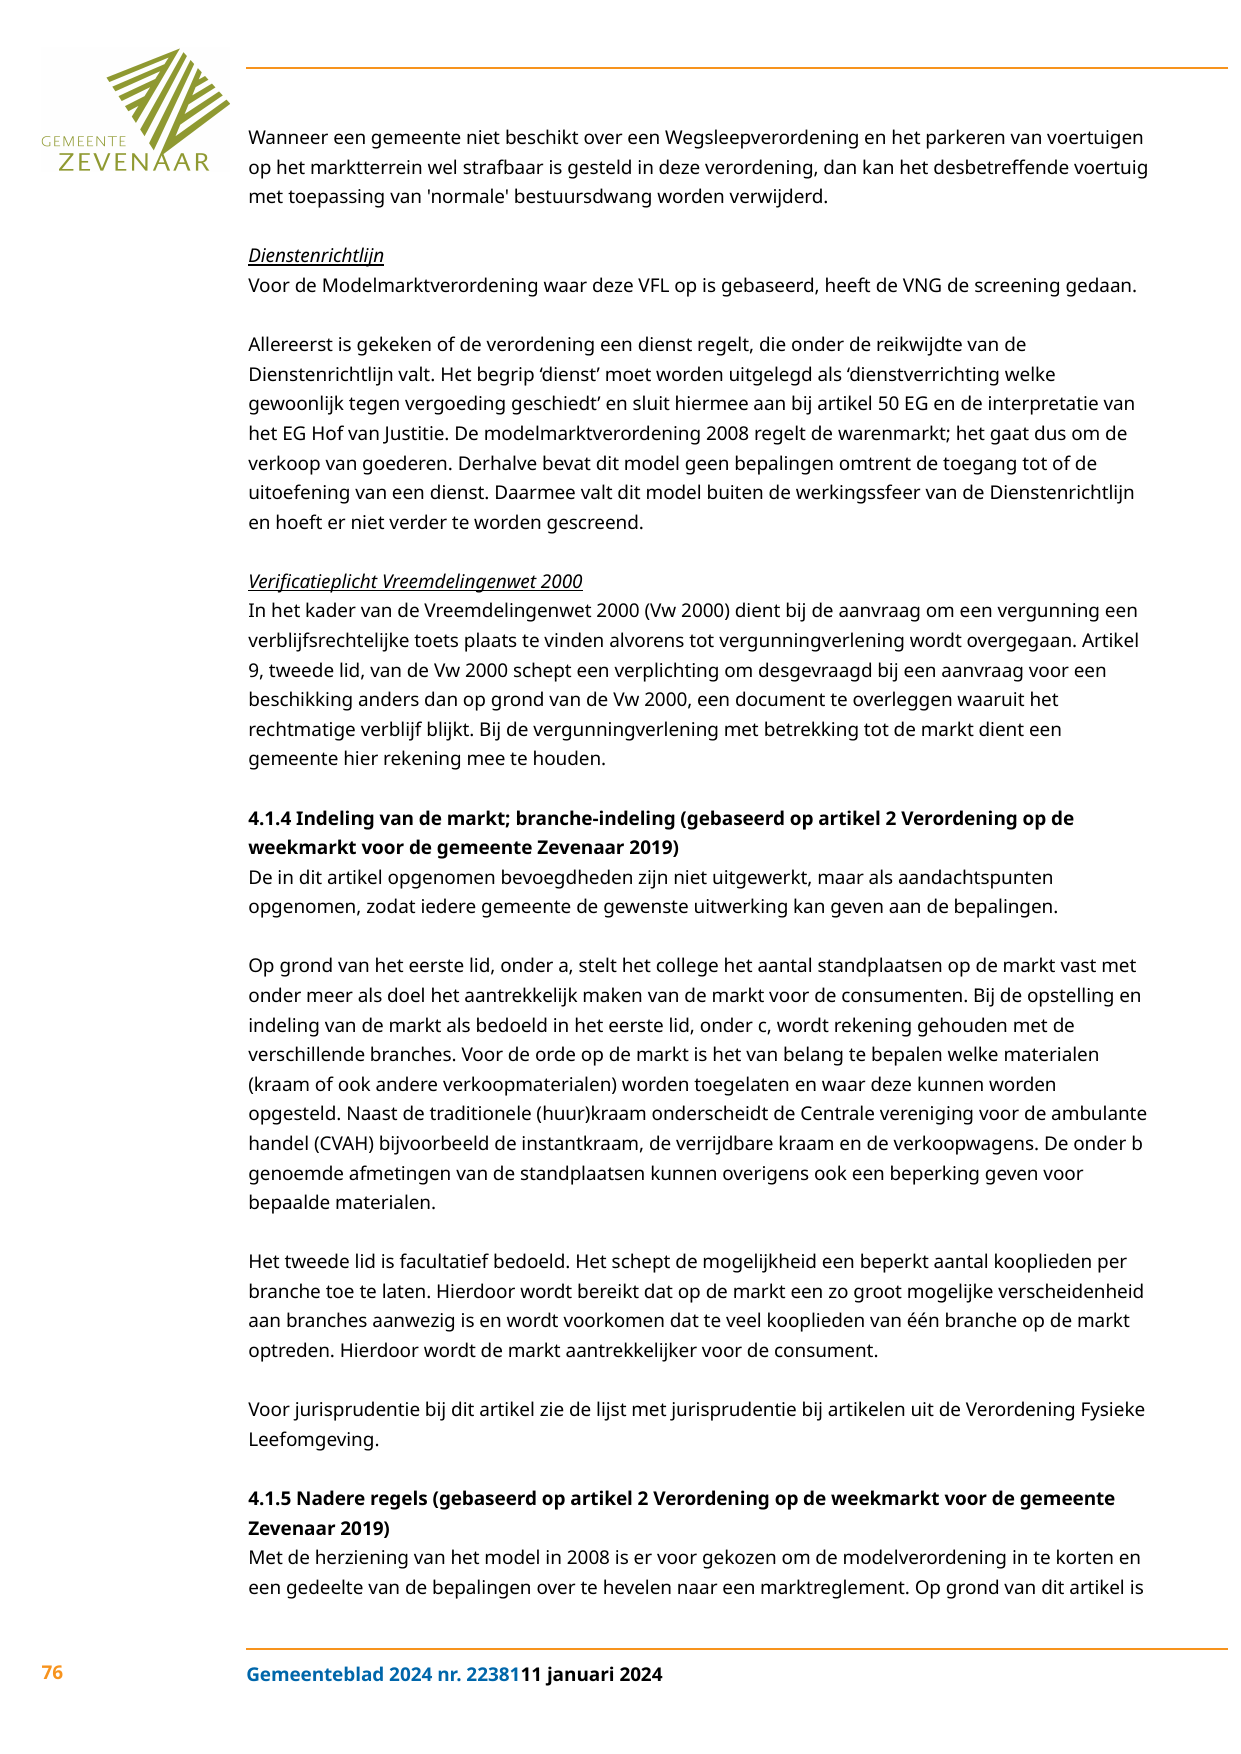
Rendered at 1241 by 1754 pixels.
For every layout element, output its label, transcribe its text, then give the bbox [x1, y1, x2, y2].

text Op grond van het eerste lid, onder a, stelt het college het aantal standplaatsen op de markt vast met onder meer als doel het aantrekkelijk maken van de markt voor de consumenten. Bij de opstelling en indeling van de markt als bedoeld in het eerste lid, onder c, wordt rekening gehouden met de verschillende branches. Voor de orde op de markt is het van belang te bepalen welke materialen (kraam of ook andere verkoopmaterialen) worden toegelaten en waar deze kunnen worden opgesteld. Naast de traditionele (huur)kraam onderscheidt de Centrale vereniging voor de ambulante handel (CVAH) bijvoorbeeld de instantkraam, de verrijdbare kraam en de verkoopwagens. De onder b genoemde afmetingen van de standplaatsen kunnen overigens ook een beperking geven voor bepaalde materialen. [248, 953, 1152, 1215]
text Het tweede lid is facultatief bedoeld. Het schept de mogelijkheid een beperkt aantal kooplieden per branche toe te laten. Hierdoor wordt bereikt dat op de markt een zo groot mogelijke verscheidenheid aan branches aanwezig is en wordt voorkomen dat te veel kooplieden van één branche op de markt optreden. Hierdoor wordt de markt aantrekkelijker voor de consument. [248, 1248, 1152, 1363]
text In het kader van de Vreemdelingenwet 2000 (Vw 2000) dient bij de aanvraag om een vergunning een verblijfsrechtelijke toets plaats te vinden alvorens tot vergunningverlening wordt overgegaan. Artikel 9, tweede lid, van de Vw 2000 schept een verplichting om desgevraagd bij een aanvraag voor een beschikking anders dan op grond van de Vw 2000, een document te overleggen waaruit het rechtmatige verblijf blijkt. Bij de vergunningverlening met betrekking tot de markt dient een gemeente hier rekening mee te houden. [248, 598, 1152, 771]
text Voor de Modelmarktverordening waar deze VFL op is gebaseerd, heeft de VNG de screening gedaan. [248, 272, 1152, 298]
text De in dit artikel opgenomen bevoegdheden zijn niet uitgewerkt, maar als aandachtspunten opgenomen, zodat iedere gemeente de gewenste uitwerking kan geven aan de bepalingen. [248, 864, 1152, 919]
picture [41, 47, 231, 172]
text Wanneer een gemeente niet beschikt over een Wegsleepverordening en het parkeren van voertuigen op het marktterrein wel strafbaar is gesteld in deze verordening, dan kan het desbetreffende voertuig met toepassing van 'normale' bestuursdwang worden verwijderd. [248, 124, 1152, 209]
text Voor jurisprudentie bij dit artikel zie de lijst met jurisprudentie bij artikelen uit de Verordening Fysieke Leefomgeving. [248, 1396, 1152, 1452]
text Verificatieplicht Vreemdelingenwet 2000 [248, 568, 1152, 594]
text 4.1.5 Nadere regels (gebaseerd op artikel 2 Verordening op de weekmarkt voor de gemeente Zevenaar 2019) [248, 1485, 1152, 1541]
text Allereerst is gekeken of de verordening een dienst regelt, die onder de reikwijdte van de Dienstenrichtlijn valt. Het begrip ‘dienst’ moet worden uitgelegd als ‘dienstverrichting welke gewoonlijk tegen vergoeding geschiedt’ en sluit hiermee aan bij artikel 50 EG en de interpretatie van het EG Hof van Justitie. De modelmarktverordening 2008 regelt de warenmarkt; het gaat dus om de verkoop van goederen. Derhalve bevat dit model geen bepalingen omtrent de toegang tot of de uitoefening van een dienst. Daarmee valt dit model buiten de werkingssfeer van de Dienstenrichtlijn en hoeft er niet verder te worden gescreend. [248, 331, 1152, 535]
text Dienstenrichtlijn [248, 243, 1152, 268]
text Met de herziening van het model in 2008 is er voor gekozen om de modelverordening in te korten en een gedeelte van de bepalingen over te hevelen naar een marktreglement. Op grond van dit artikel is [248, 1544, 1152, 1600]
text 4.1.4 Indeling van de markt; branche-indeling (gebaseerd op artikel 2 Verordening op de weekmarkt voor de gemeente Zevenaar 2019) [248, 805, 1152, 860]
